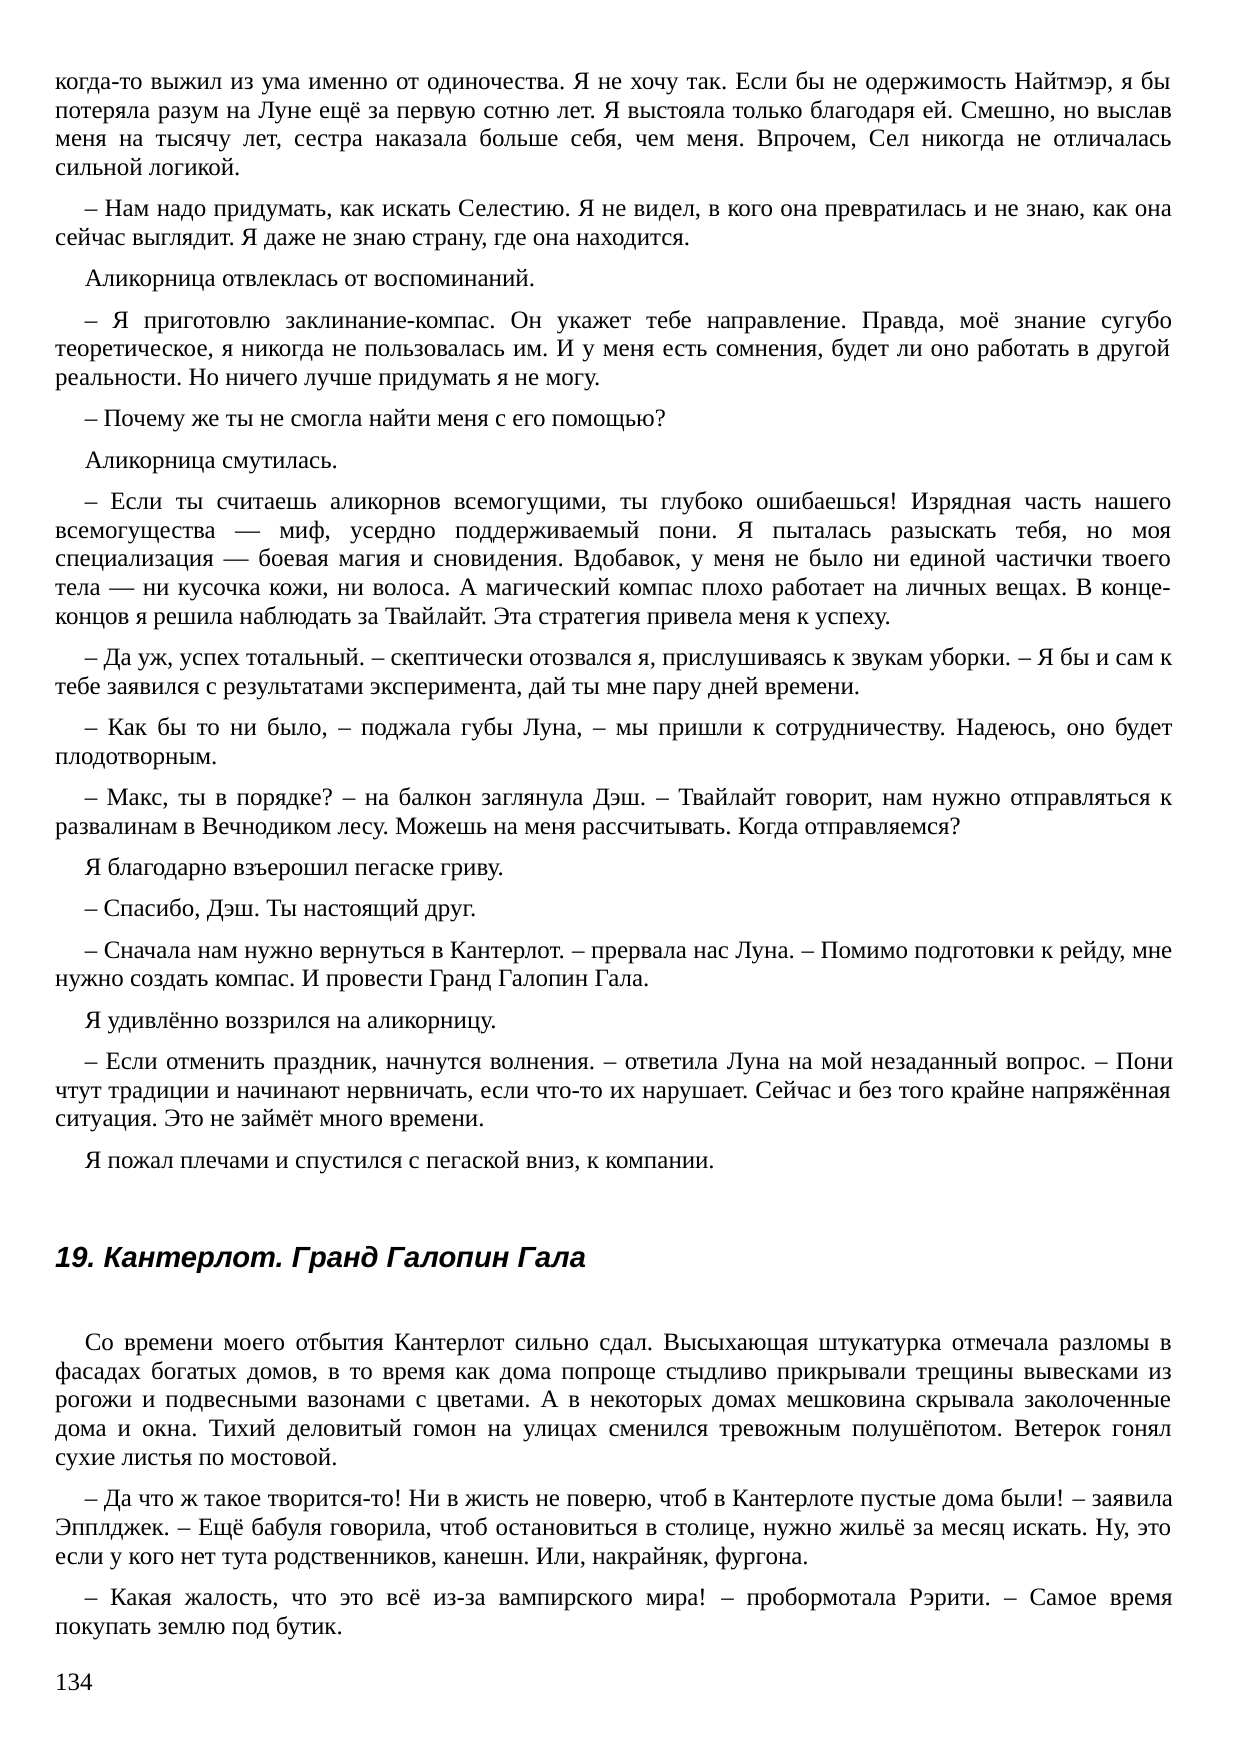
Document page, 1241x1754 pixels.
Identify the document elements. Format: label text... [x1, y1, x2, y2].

text – Почему же ты не смогла найти меня с его помощью? [55, 403, 1173, 432]
text Я удивлённо воззрился на аликорницу. [55, 1005, 1173, 1033]
text Аликорница смутилась. [55, 445, 1173, 473]
text – Спасибо, Дэш. Ты настоящий друг. [55, 893, 1173, 922]
text когда-то выжил из ума именно от одиночества. Я не хочу так. Если бы не одержимость Найтмэр, я бы потеряла разум на Луне ещё за первую сотню лет. Я выстояла только благодаря ей. Смешно, но выслав меня на тысячу лет, сестра наказала больше себя, чем меня. Впрочем, Сел никогда не отличалась сильной логикой. [55, 66, 1173, 181]
text – Да уж, успех тотальный. – скептически отозвался я, прислушиваясь к звукам уборки. – Я бы и сам к тебе заявился с результатами эксперимента, дай ты мне пару дней времени. [55, 642, 1173, 700]
text Я благодарно взъерошил пегаске гриву. [55, 852, 1173, 881]
text Со времени моего отбытия Кантерлот сильно сдал. Высыхающая штукатурка отмечала разломы в фасадах богатых домов, в то время как дома попроще стыдливо прикрывали трещины вывесками из рогожи и подвесными вазонами с цветами. А в некоторых домах мешковина скрывала заколоченные дома и окна. Тихий деловитый гомон на улицах сменился тревожным полушёпотом. Ветерок гонял сухие листья по мостовой. [55, 1327, 1173, 1471]
text – Если отменить праздник, начнутся волнения. – ответила Луна на мой незаданный вопрос. – Пони чтут традиции и начинают нервничать, если что-то их нарушает. Сейчас и без того крайне напряжённая ситуация. Это не займёт много времени. [55, 1046, 1173, 1132]
text – Нам надо придумать, как искать Селестию. Я не видел, в кого она превратилась и не знаю, как она сейчас выглядит. Я даже не знаю страну, где она находится. [55, 193, 1173, 251]
text – Да что ж такое творится-то! Ни в жисть не поверю, чтоб в Кантерлоте пустые дома были! – заявила Эпплджек. – Ещё бабуля говорила, чтоб остановиться в столице, нужно жильё за месяц искать. Ну, это если у кого нет тута родственников, канешн. Или, накрайняк, фургона. [55, 1483, 1173, 1569]
text – Макс, ты в порядке? – на балкон заглянула Дэш. – Твайлайт говорит, нам нужно отправляться к развалинам в Вечнодиком лесу. Можешь на меня рассчитывать. Когда отправляемся? [55, 782, 1173, 840]
text – Сначала нам нужно вернуться в Кантерлот. – прервала нас Луна. – Помимо подготовки к рейду, мне нужно создать компас. И провести Гранд Галопин Гала. [55, 935, 1173, 992]
text Я пожал плечами и спустился с пегаской вниз, к компании. [55, 1145, 1173, 1173]
subtitle 19. Кантерлот. Гранд Галопин Гала [55, 1240, 1173, 1273]
text – Какая жалость, что это всё из-за вампирского мира! – пробормотала Рэрити. – Самое время покупать землю под бутик. [55, 1582, 1173, 1639]
text – Как бы то ни было, – поджала губы Луна, – мы пришли к сотрудничеству. Надеюсь, оно будет плодотворным. [55, 712, 1173, 770]
text – Если ты считаешь аликорнов всемогущими, ты глубоко ошибаешься! Изрядная часть нашего всемогущества — миф, усердно поддерживаемый пони. Я пыталась разыскать тебя, но моя специализация — боевая магия и сновидения. Вдобавок, у меня не было ни единой частички твоего тела — ни кусочка кожи, ни волоса. А магический компас плохо работает на личных вещах. В конце-концов я решила наблюдать за Твайлайт. Эта стратегия привела меня к успеху. [55, 486, 1173, 630]
text – Я приготовлю заклинание-компас. Он укажет тебе направление. Правда, моё знание сугубо теоретическое, я никогда не пользовалась им. И у меня есть сомнения, будет ли оно работать в другой реальности. Но ничего лучше придумать я не могу. [55, 305, 1173, 391]
text Аликорница отвлеклась от воспоминаний. [55, 263, 1173, 292]
